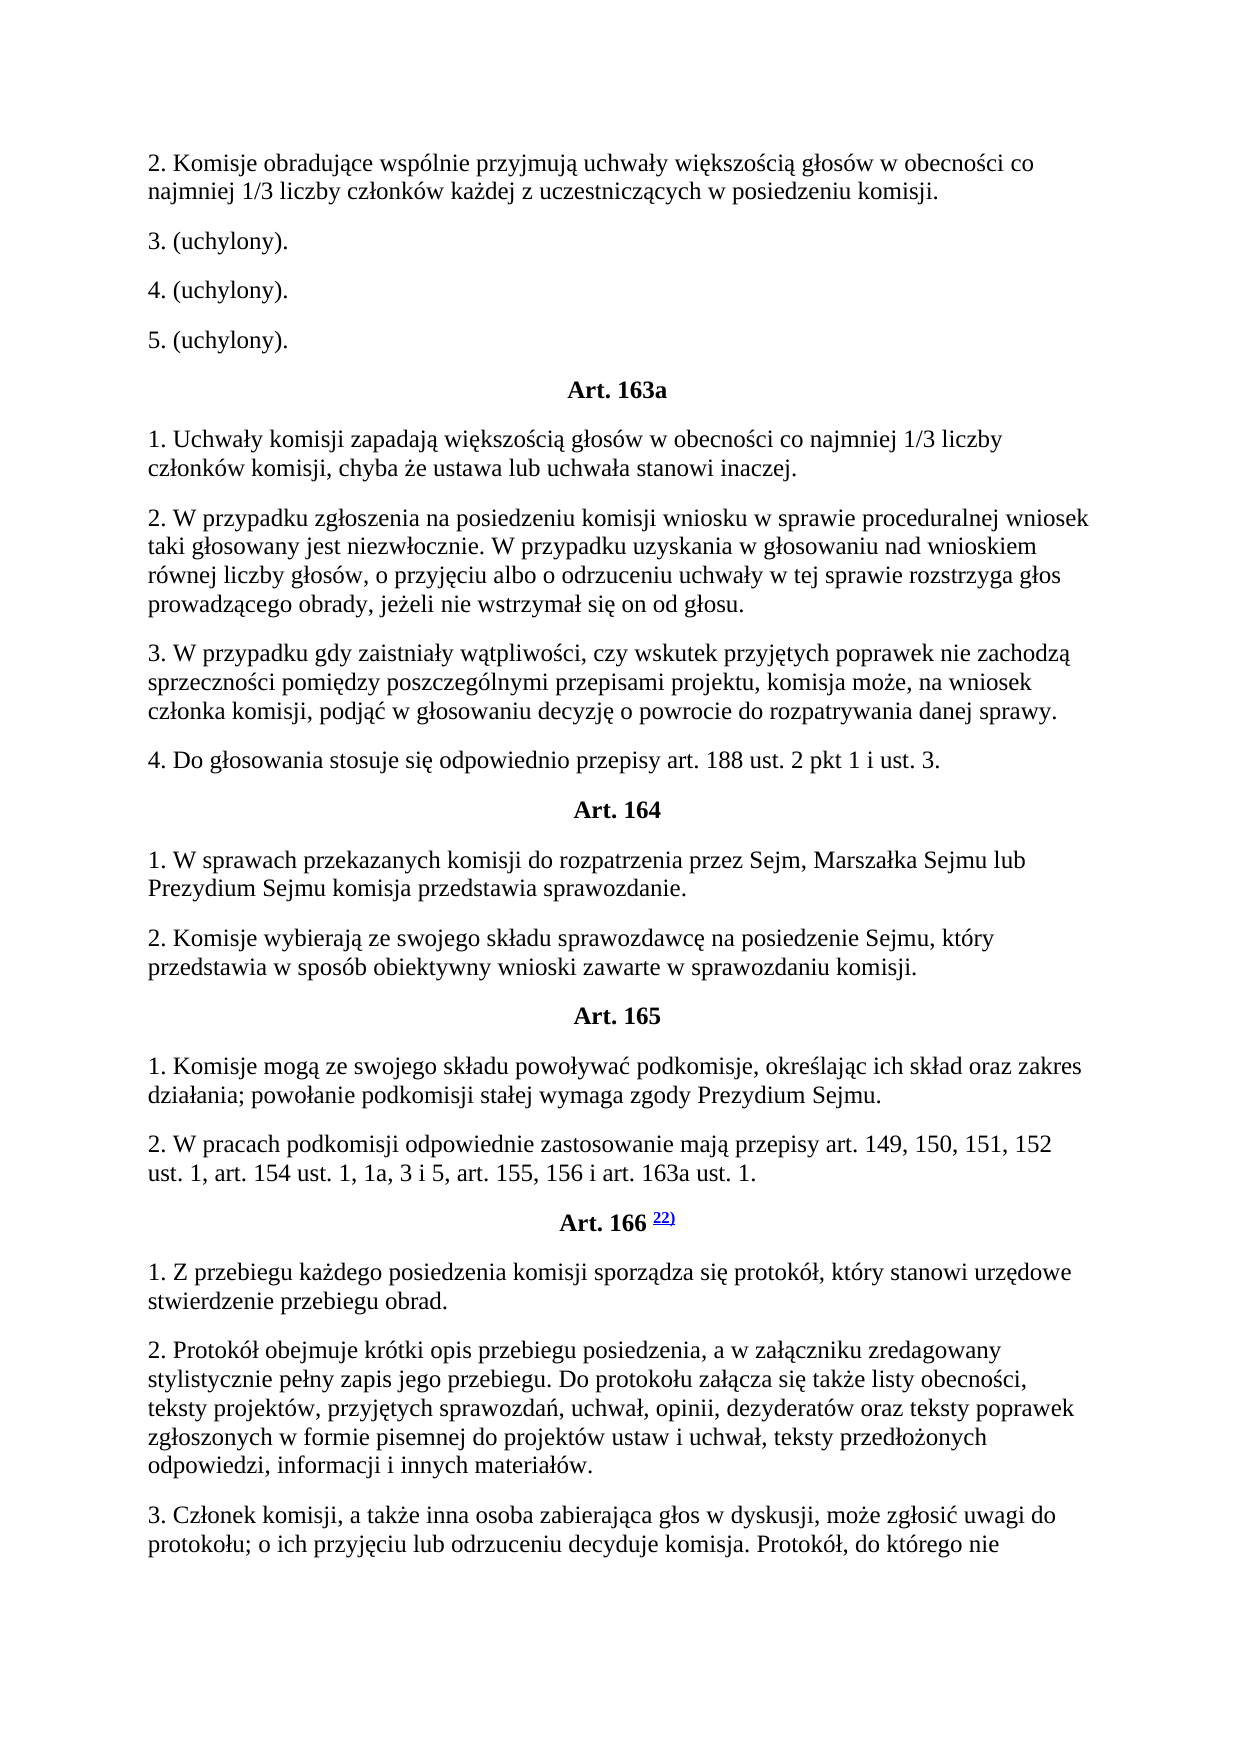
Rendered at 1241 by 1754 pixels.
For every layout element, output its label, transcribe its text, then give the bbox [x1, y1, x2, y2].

text 2. Komisje obradujące wspólnie przyjmują uchwały większością głosów w obecności co najmniej 1/3 liczby członków każdej z uczestniczących w posiedzeniu komisji. [148, 148, 1093, 205]
text 3. (uchylony). [148, 226, 1093, 255]
text Art. 165 [148, 1001, 1093, 1030]
text 5. (uchylony). [148, 325, 1093, 354]
text 1. Uchwały komisji zapadają większością głosów w obecności co najmniej 1/3 liczby członków komisji, chyba że ustawa lub uchwała stanowi inaczej. [148, 424, 1093, 482]
text 1. Z przebiegu każdego posiedzenia komisji sporządza się protokół, który stanowi urzędowe stwierdzenie przebiegu obrad. [148, 1257, 1093, 1315]
text 1. Komisje mogą ze swojego składu powoływać podkomisje, określając ich skład oraz zakres działania; powołanie podkomisji stałej wymaga zgody Prezydium Sejmu. [148, 1051, 1093, 1108]
text 3. W przypadku gdy zaistniały wątpliwości, czy wskutek przyjętych poprawek nie zachodzą sprzeczności pomiędzy poszczególnymi przepisami projektu, komisja może, na wniosek członka komisji, podjąć w głosowaniu decyzję o powrocie do rozpatrywania danej sprawy. [148, 638, 1093, 725]
text 3. Członek komisji, a także inna osoba zabierająca głos w dyskusji, może zgłosić uwagi do protokołu; o ich przyjęciu lub odrzuceniu decyduje komisja. Protokół, do którego nie [148, 1500, 1093, 1558]
text 1. W sprawach przekazanych komisji do rozpatrzenia przez Sejm, Marszałka Sejmu lub Prezydium Sejmu komisja przedstawia sprawozdanie. [148, 845, 1093, 902]
text 2. Komisje wybierają ze swojego składu sprawozdawcę na posiedzenie Sejmu, który przedstawia w sposób obiektywny wnioski zawarte w sprawozdaniu komisji. [148, 923, 1093, 981]
text 2. W pracach podkomisji odpowiednie zastosowanie mają przepisy art. 149, 150, 151, 152 ust. 1, art. 154 ust. 1, 1a, 3 i 5, art. 155, 156 i art. 163a ust. 1. [148, 1129, 1093, 1187]
text Art. 166 22) [148, 1208, 1093, 1236]
text Art. 164 [148, 795, 1093, 824]
text 2. W przypadku zgłoszenia na posiedzeniu komisji wniosku w sprawie proceduralnej wniosek taki głosowany jest niezwłocznie. W przypadku uzyskania w głosowaniu nad wnioskiem równej liczby głosów, o przyjęciu albo o odrzuceniu uchwały w tej sprawie rozstrzyga głos prowadzącego obrady, jeżeli nie wstrzymał się on od głosu. [148, 503, 1093, 618]
text 2. Protokół obejmuje krótki opis przebiegu posiedzenia, a w załączniku zredagowany stylistycznie pełny zapis jego przebiegu. Do protokołu załącza się także listy obecności, teksty projektów, przyjętych sprawozdań, uchwał, opinii, dezyderatów oraz teksty poprawek zgłoszonych w formie pisemnej do projektów ustaw i uchwał, teksty przedłożonych odpowiedzi, informacji i innych materiałów. [148, 1336, 1093, 1479]
text Art. 163a [148, 375, 1093, 403]
text 4. (uchylony). [148, 276, 1093, 304]
text 4. Do głosowania stosuje się odpowiednio przepisy art. 188 ust. 2 pkt 1 i ust. 3. [148, 746, 1093, 774]
